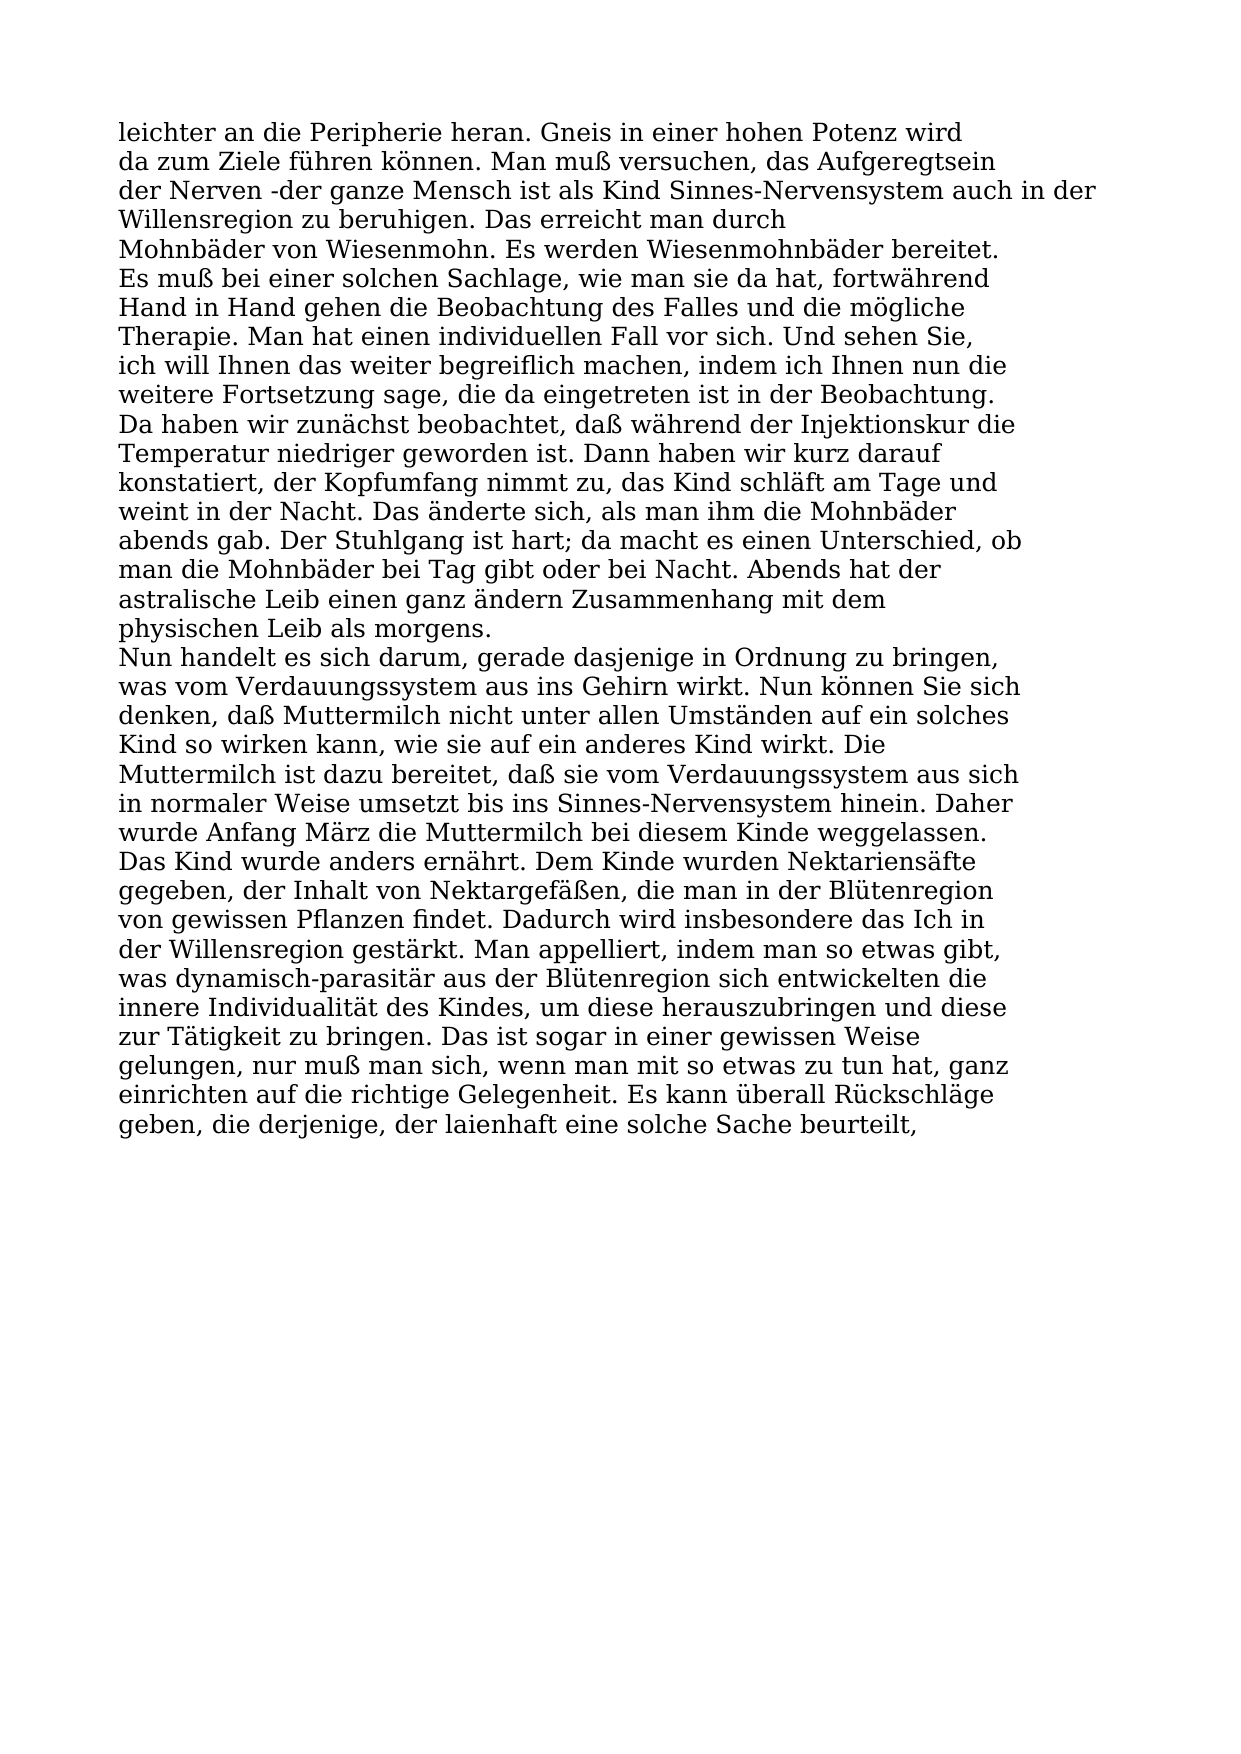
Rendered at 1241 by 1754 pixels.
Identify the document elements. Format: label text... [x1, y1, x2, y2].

text weint in der Nacht. Das änderte sich, als man ihm die Mohnbäder [118, 497, 1122, 526]
text Da haben wir zunächst beobachtet, daß während der Injektionskur die [118, 410, 1122, 439]
text gegeben, der Inhalt von Nektargefäßen, die man in der Blütenregion [118, 876, 1122, 906]
text da zum Ziele führen können. Man muß versuchen, das Aufgeregtsein [118, 147, 1122, 176]
text Temperatur niedriger geworden ist. Dann haben wir kurz darauf [118, 439, 1122, 468]
text in normaler Weise umsetzt bis ins Sinnes-Nervensystem hinein. Daher [118, 789, 1122, 818]
text der Willensregion gestärkt. Man appelliert, indem man so etwas gibt, [118, 935, 1122, 964]
text zur Tätigkeit zu bringen. Das ist sogar in einer gewissen Weise [118, 1022, 1122, 1051]
text was dynamisch-parasitär aus der Blütenregion sich entwickelten die [118, 964, 1122, 993]
text Hand in Hand gehen die Beobachtung des Falles und die mögliche [118, 293, 1122, 322]
text Nun handelt es sich darum, gerade dasjenige in Ordnung zu bringen, [118, 643, 1122, 672]
text weitere Fortsetzung sage, die da eingetreten ist in der Beobachtung. [118, 381, 1122, 410]
text konstatiert, der Kopfumfang nimmt zu, das Kind schläft am Tage und [118, 468, 1122, 497]
text physischen Leib als morgens. [118, 614, 1122, 643]
text leichter an die Peripherie heran. Gneis in einer hohen Potenz wird [118, 118, 1122, 147]
text abends gab. Der Stuhlgang ist hart; da macht es einen Unterschied, ob [118, 526, 1122, 556]
text Muttermilch ist dazu bereitet, daß sie vom Verdauungssystem aus sich [118, 760, 1122, 789]
text man die Mohnbäder bei Tag gibt oder bei Nacht. Abends hat der [118, 556, 1122, 585]
text von gewissen Pflanzen findet. Dadurch wird insbesondere das Ich in [118, 906, 1122, 935]
text ich will Ihnen das weiter begreiflich machen, indem ich Ihnen nun die [118, 351, 1122, 381]
text innere Individualität des Kindes, um diese herauszubringen und diese [118, 993, 1122, 1022]
text gelungen, nur muß man sich, wenn man mit so etwas zu tun hat, ganz [118, 1051, 1122, 1081]
text wurde Anfang März die Muttermilch bei diesem Kinde weggelassen. [118, 818, 1122, 847]
text geben, die derjenige, der laienhaft eine solche Sache beurteilt, [118, 1110, 1122, 1139]
text was vom Verdauungssystem aus ins Gehirn wirkt. Nun können Sie sich [118, 672, 1122, 701]
text Es muß bei einer solchen Sachlage, wie man sie da hat, fortwährend [118, 264, 1122, 293]
text Das Kind wurde anders ernährt. Dem Kinde wurden Nektariensäfte [118, 847, 1122, 876]
text denken, daß Muttermilch nicht unter allen Umständen auf ein solches [118, 701, 1122, 731]
text der Nerven -der ganze Mensch ist als Kind Sinnes-Nervensystem auch in der Willensregion zu beruhigen. Das erreicht man durch [118, 176, 1122, 235]
text astralische Leib einen ganz ändern Zusammenhang mit dem [118, 585, 1122, 614]
text Kind so wirken kann, wie sie auf ein anderes Kind wirkt. Die [118, 731, 1122, 760]
text einrichten auf die richtige Gelegenheit. Es kann überall Rückschläge [118, 1081, 1122, 1110]
text Mohnbäder von Wiesenmohn. Es werden Wiesenmohnbäder bereitet. [118, 235, 1122, 264]
text Therapie. Man hat einen individuellen Fall vor sich. Und sehen Sie, [118, 322, 1122, 351]
